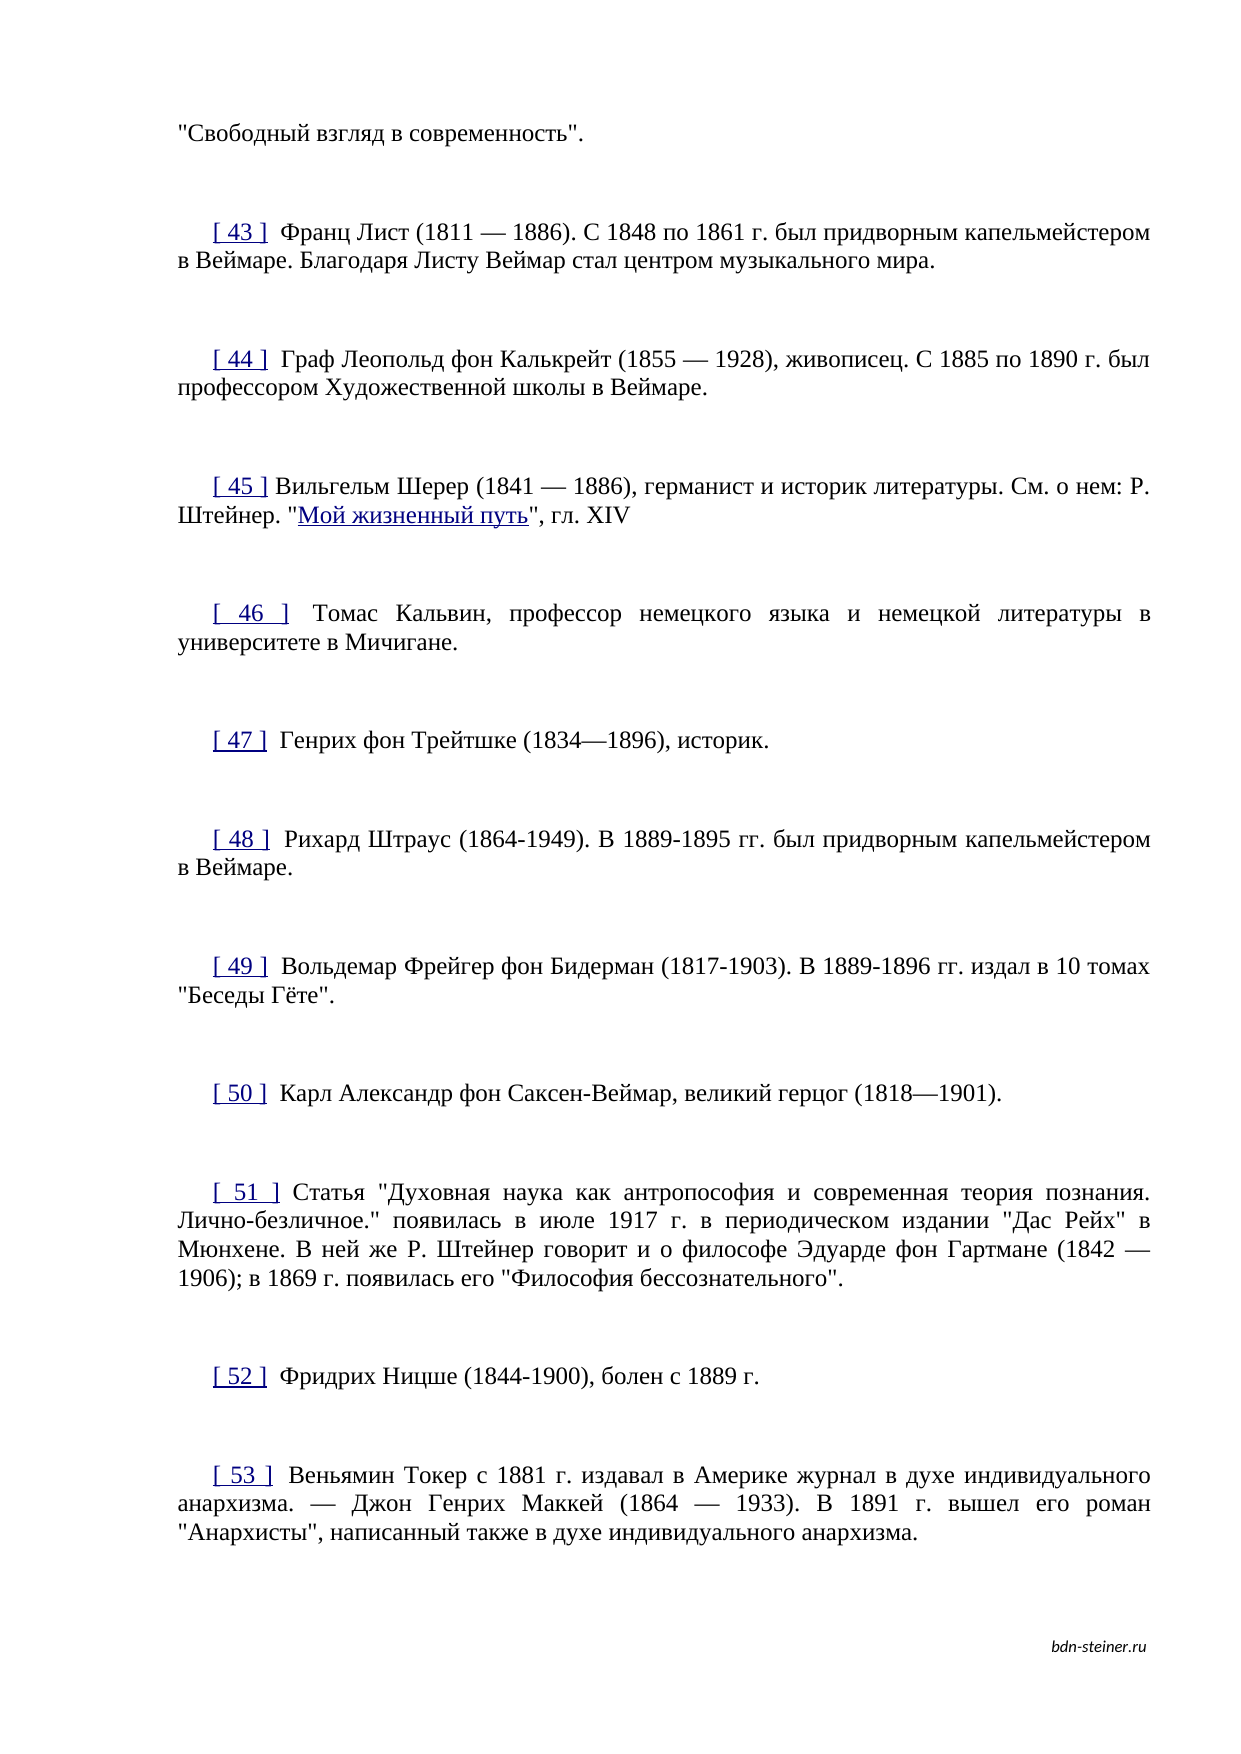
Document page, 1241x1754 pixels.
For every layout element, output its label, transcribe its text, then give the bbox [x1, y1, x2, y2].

text [ 43 ] Франц Лист (1811 — 1886). С 1848 по 1861 г. был придворным капельмейстером в Веймаре. Благодаря Листу Веймар стал центром музыкального мира. [177, 217, 1152, 274]
text [ 51 ] Статья "Духовная наука как антропософия и современная теория познания. Лично-безличное." появилась в июле 1917 г. в периодическом издании "Дас Рейх" в Мюнхене. В ней же Р. Штейнер говорит и о философе Эдуарде фон Гартмане (1842 — 1906); в 1869 г. появилась его "Философия бессознательного". [177, 1177, 1152, 1292]
text [ 53 ] Веньямин Токер с 1881 г. издавал в Америке журнал в духе индивидуального анархизма. — Джон Генрих Маккей (1864 — 1933). В 1891 г. вышел его роман "Анархисты", написанный также в духе индивидуального анархизма. [177, 1460, 1152, 1546]
text [ 47 ] Генрих фон Трейтшке (1834—1896), историк. [177, 725, 1152, 754]
text [ 50 ] Карл Александр фон Саксен-Веймар, великий герцог (1818—1901). [177, 1078, 1152, 1107]
text [ 52 ] Фридрих Ницше (1844-1900), болен с 1889 г. [177, 1361, 1152, 1390]
text [ 49 ] Вольдемар Фрейгер фон Бидерман (1817-1903). В 1889-1896 гг. издал в 10 томах "Беседы Гёте". [177, 951, 1152, 1008]
text "Свободный взгляд в современность". [177, 118, 1152, 147]
text [ 46 ] Томас Кальвин, профессор немецкого языка и немецкой литературы в университете в Мичигане. [177, 598, 1152, 656]
text [ 48 ] Рихард Штраус (1864-1949). В 1889-1895 гг. был придворным капельмейстером в Веймаре. [177, 824, 1152, 881]
text [ 44 ] Граф Леопольд фон Калькрейт (1855 — 1928), живописец. С 1885 по 1890 г. был профессором Художественной школы в Веймаре. [177, 344, 1152, 401]
text [ 45 ] Вильгельм Шерер (1841 — 1886), германист и историк литературы. См. о нем: Р. Штейнер. "Мой жизненный путь", гл. XIV [177, 471, 1152, 528]
